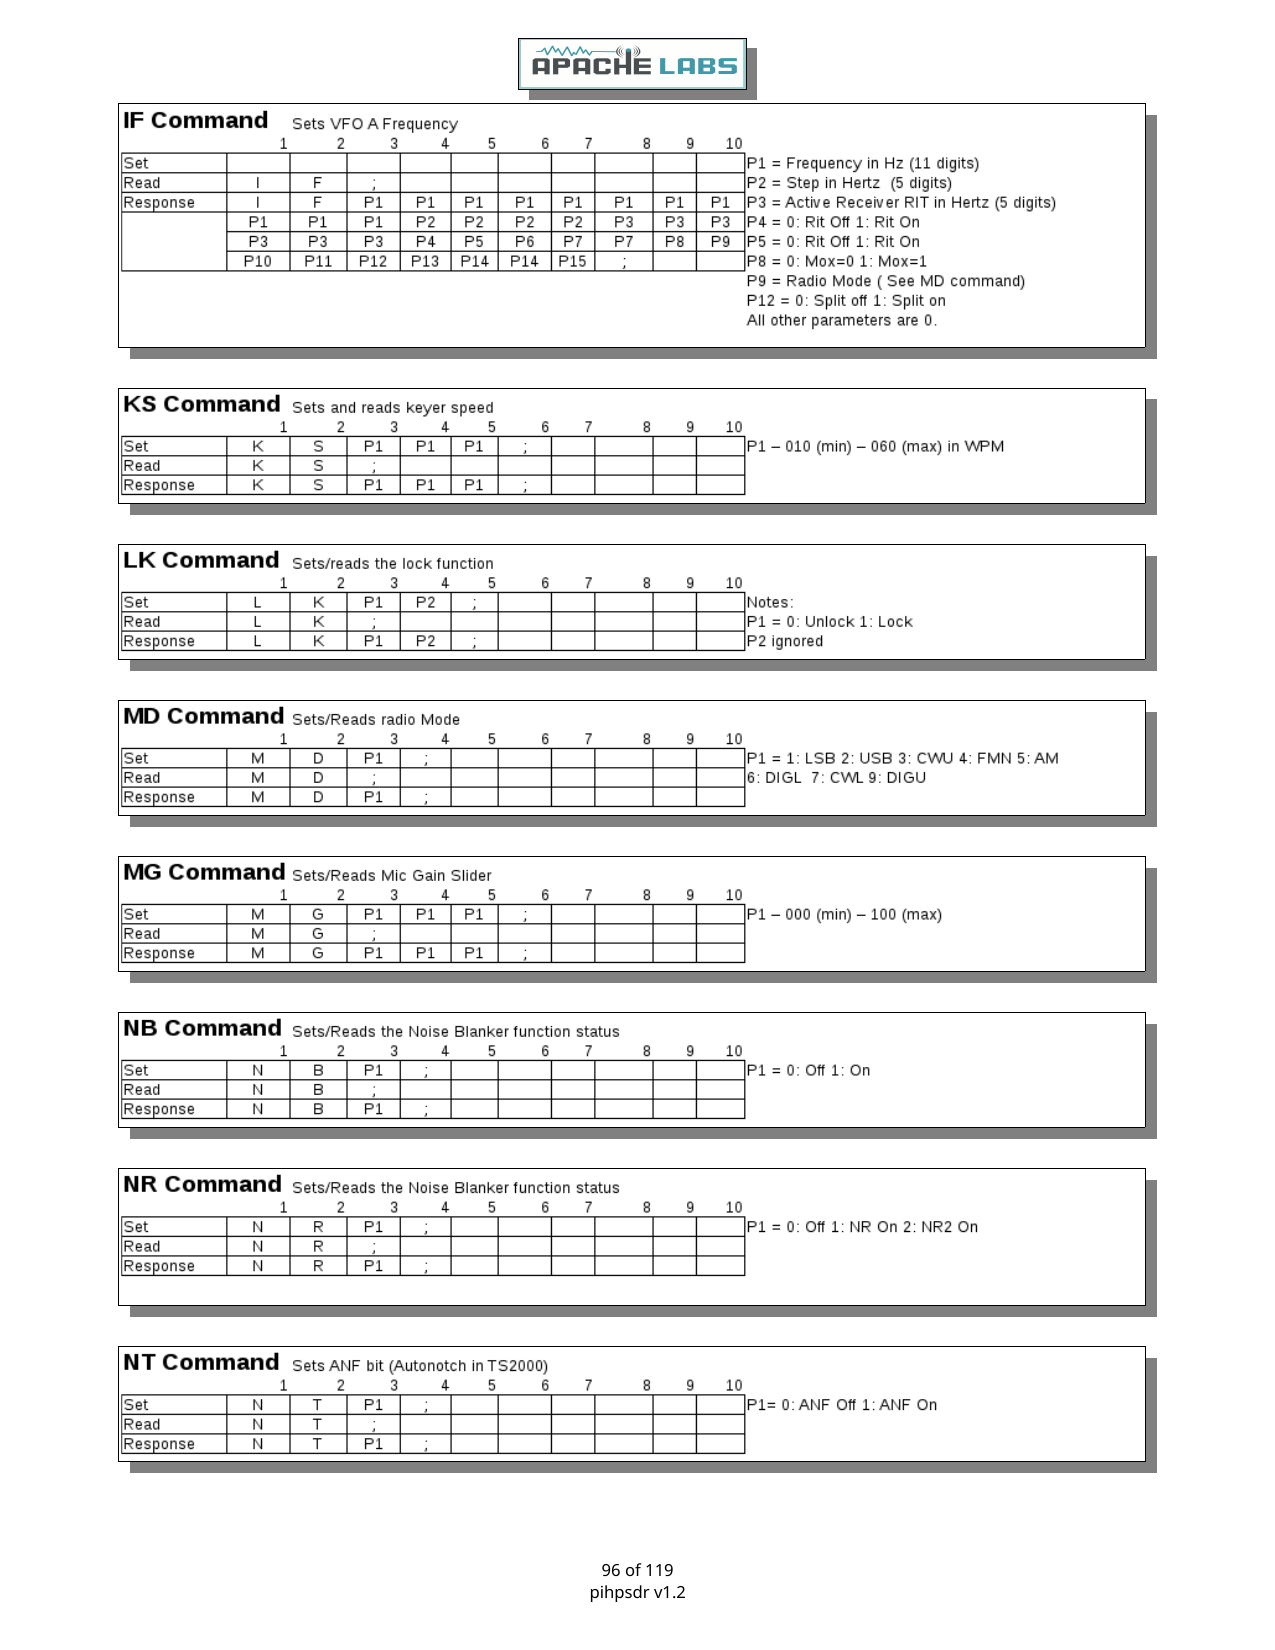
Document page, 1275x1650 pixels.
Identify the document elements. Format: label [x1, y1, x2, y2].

picture [121, 546, 1142, 656]
picture [121, 1014, 1142, 1124]
picture [521, 40, 744, 87]
picture [121, 858, 1142, 968]
picture [121, 106, 1142, 344]
picture [121, 1349, 1142, 1459]
picture [121, 702, 1142, 812]
picture [121, 390, 1142, 500]
picture [121, 1170, 1142, 1303]
